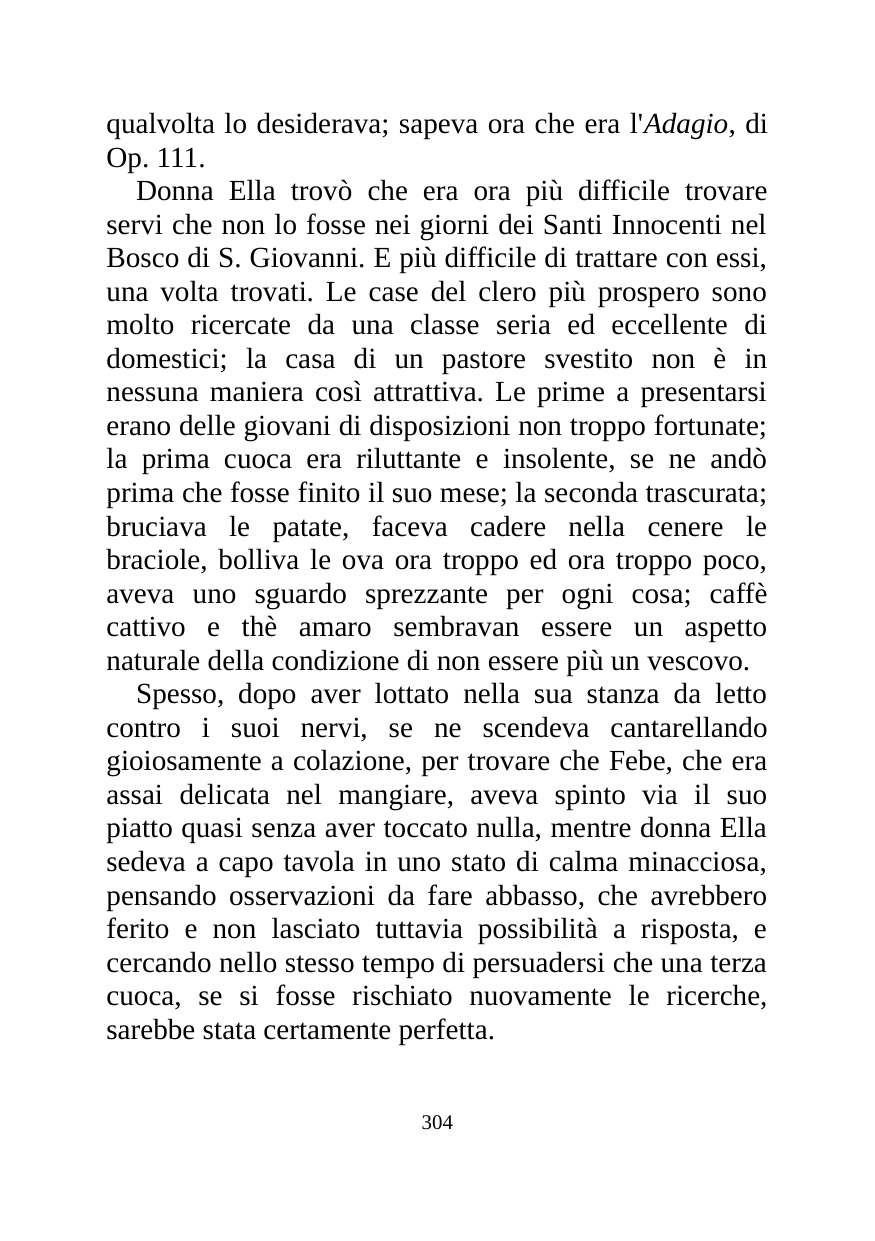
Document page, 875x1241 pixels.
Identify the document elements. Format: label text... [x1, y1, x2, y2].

text Spesso, dopo aver lottato nella sua stanza da letto contro i suoi nervi, se ne scendeva cantarellando gioiosamente a colazione, per trovare che Febe, che era assai delicata nel mangiare, aveva spinto via il suo piatto quasi senza aver toccato nulla, mentre donna Ella sedeva a capo tavola in uno stato di calma minacciosa, pensando osservazioni da fare abbasso, che avrebbero ferito e non lasciato tuttavia possibilità a risposta, e cercando nello stesso tempo di persuadersi che una terza cuoca, se si fosse rischiato nuovamente le ricerche, sarebbe stata certamente perfetta. [106, 676, 768, 1045]
text qualvolta lo desiderava; sapeva ora che era l'Adagio, di Op. 111. [106, 106, 768, 173]
text Donna Ella trovò che era ora più difficile trovare servi che non lo fosse nei giorni dei Santi Innocenti nel Bosco di S. Giovanni. E più difficile di trattare con essi, una volta trovati. Le case del clero più prospero sono molto ricercate da una classe seria ed eccellente di domestici; la casa di un pastore svestito non è in nessuna maniera così attrattiva. Le prime a presentarsi erano delle giovani di disposizioni non troppo fortunate; la prima cuoca era riluttante e insolente, se ne andò prima che fosse finito il suo mese; la seconda trascurata; bruciava le patate, faceva cadere nella cenere le braciole, bolliva le ova ora troppo ed ora troppo poco, aveva uno sguardo sprezzante per ogni cosa; caffè cattivo e thè amaro sembravan essere un aspetto naturale della condizione di non essere più un vescovo. [106, 173, 768, 676]
